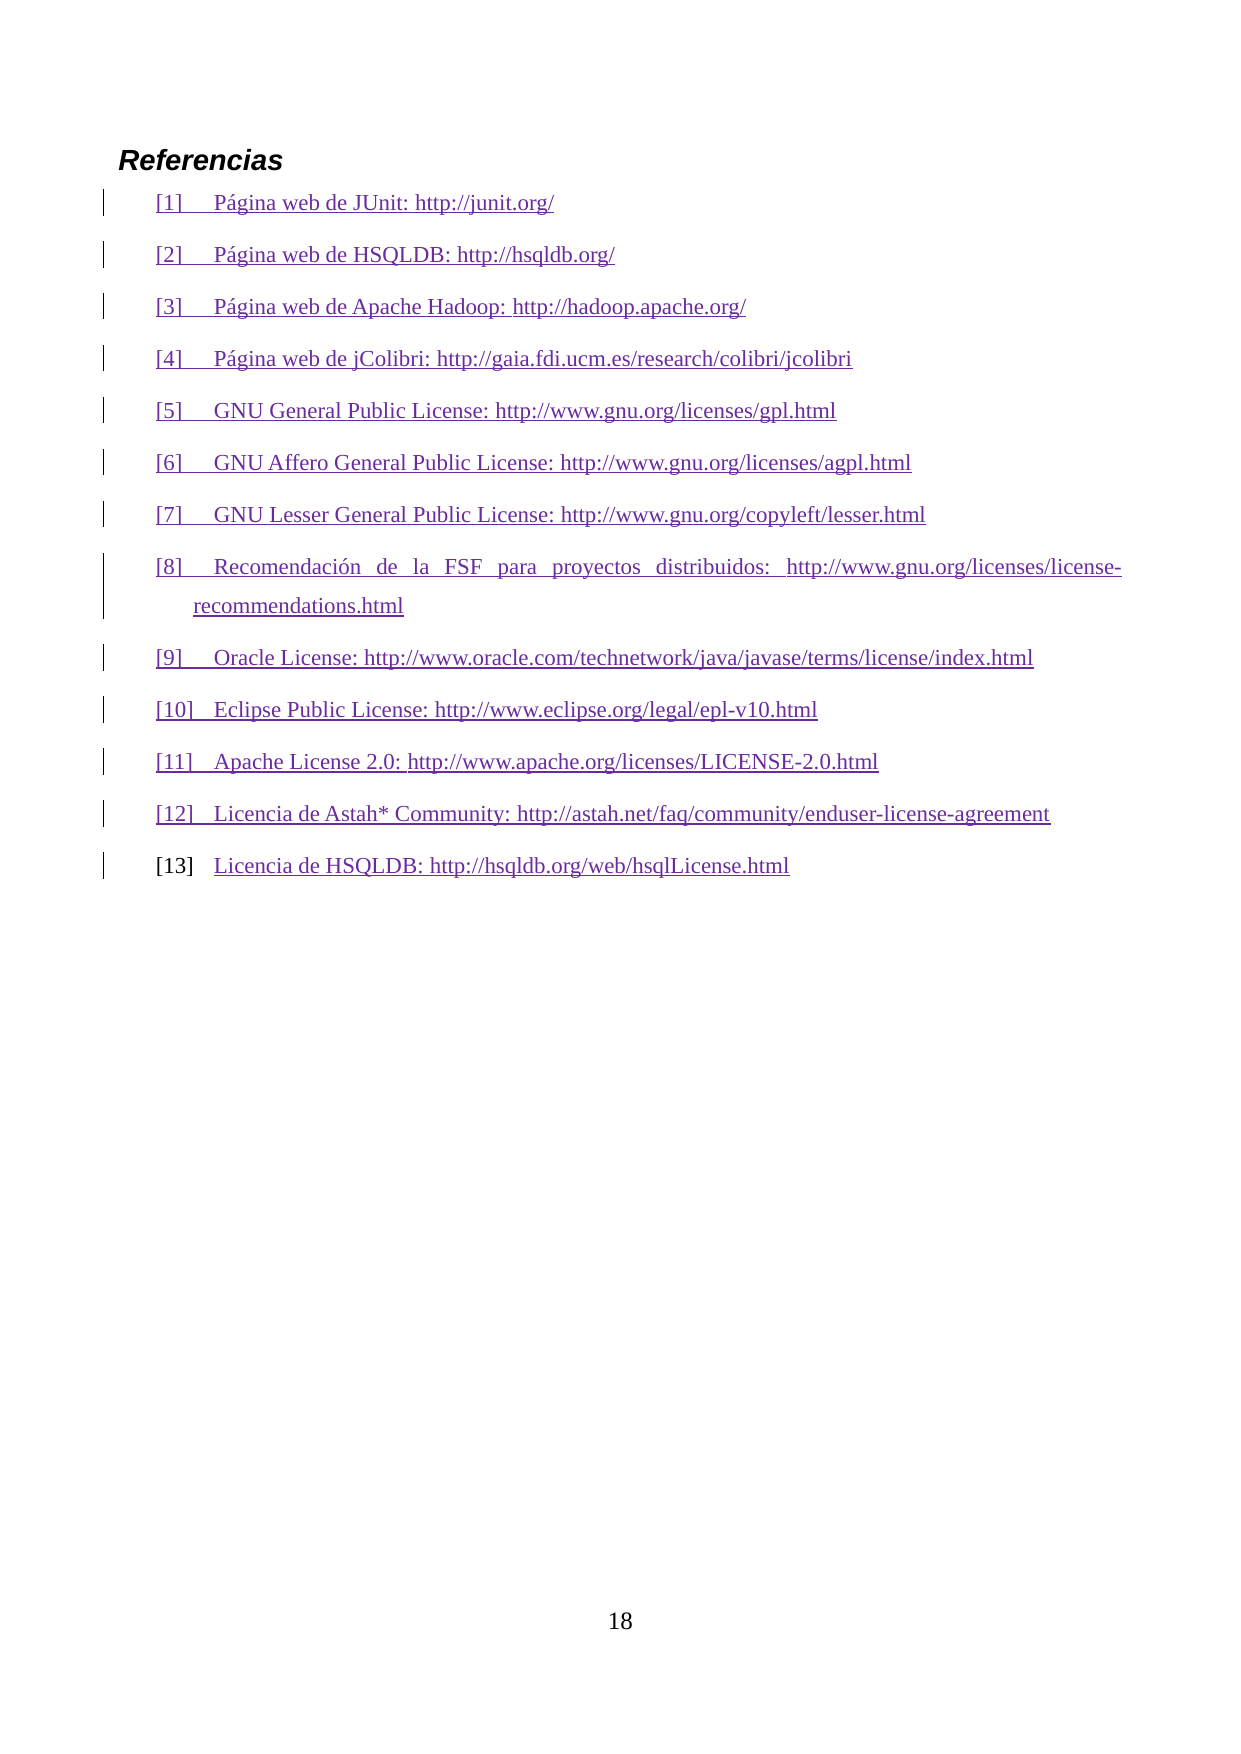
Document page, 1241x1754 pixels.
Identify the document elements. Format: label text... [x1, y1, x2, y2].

list Página web de jColibri: http://gaia.fdi.ucm.es/research/colibri/jcolibri [156, 345, 1122, 371]
list GNU General Public License: http://www.gnu.org/licenses/gpl.html [156, 397, 1122, 423]
list Apache License 2.0: http://www.apache.org/licenses/LICENSE-2.0.html [156, 748, 1122, 775]
list Página web de HSQLDB: http://hsqldb.org/ [156, 241, 1122, 267]
list Recomendación de la FSF para proyectos distribuidos: http://www.gnu.org/licenses/license- [156, 553, 1122, 576]
list recommendations.html [156, 577, 1122, 619]
list Página web de JUnit: http://junit.org/ [156, 189, 1122, 216]
list GNU Affero General Public License: http://www.gnu.org/licenses/agpl.html [156, 449, 1122, 475]
subtitle Referencias [118, 143, 1122, 177]
list Eclipse Public License: http://www.eclipse.org/legal/epl-v10.html [156, 696, 1122, 723]
list Oracle License: http://www.oracle.com/technetwork/java/javase/terms/license/index.html [156, 644, 1122, 671]
list Página web de Apache Hadoop: http://hadoop.apache.org/ [156, 293, 1122, 319]
list Licencia de HSQLDB: http://hsqldb.org/web/hsqlLicense.html [156, 852, 1122, 879]
list Licencia de Astah* Community: http://astah.net/faq/community/enduser-license-agreement [156, 800, 1122, 827]
list GNU Lesser General Public License: http://www.gnu.org/copyleft/lesser.html [156, 501, 1122, 527]
